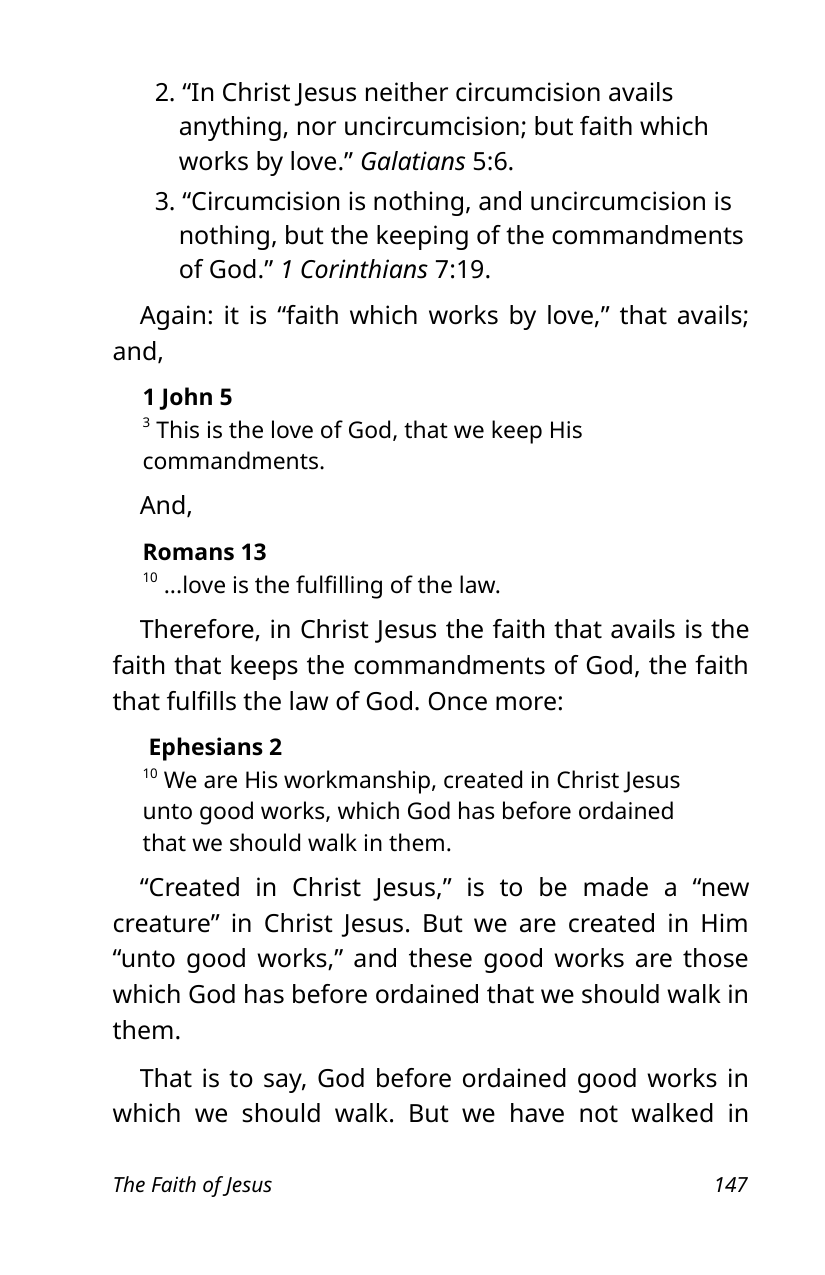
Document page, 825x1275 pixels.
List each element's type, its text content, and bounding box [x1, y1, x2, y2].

text And, [112, 488, 750, 522]
text Therefore, in Christ Jesus the faith that avails is the faith that keeps the commandments of God, the faith that fulfills the law of God. Once more: [112, 612, 750, 717]
text Ephesians 2 [142, 731, 750, 762]
text 1 John 5 [142, 381, 750, 412]
text 10 We are His workmanship, created in Christ Jesus unto good works, which God has before ordained that we should walk in them. [142, 764, 720, 858]
text “Created in Christ Jesus,” is to be made a “new creature” in Christ Jesus. But we are created in Him “unto good works,” and these good works are those which God has before ordained that we should walk in them. [112, 870, 750, 1047]
list “Circumcision is nothing, and uncircumcision is nothing, but the keeping of the commandments of God.” 1 Corinthians 7:19. [154, 183, 750, 285]
text Again: it is “faith which works by love,” that avails; and, [112, 297, 750, 367]
text 10 ...love is the fulfilling of the law. [142, 569, 720, 600]
text 3 This is the love of God, that we keep His commandments. [142, 414, 720, 476]
text That is to say, God before ordained good works in which we should walk. But we have not walked in [112, 1060, 750, 1130]
list “In Christ Jesus neither circumcision avails anything, nor uncircumcision; but faith which works by love.” Galatians 5:6. [154, 75, 750, 177]
text Romans 13 [142, 536, 750, 567]
